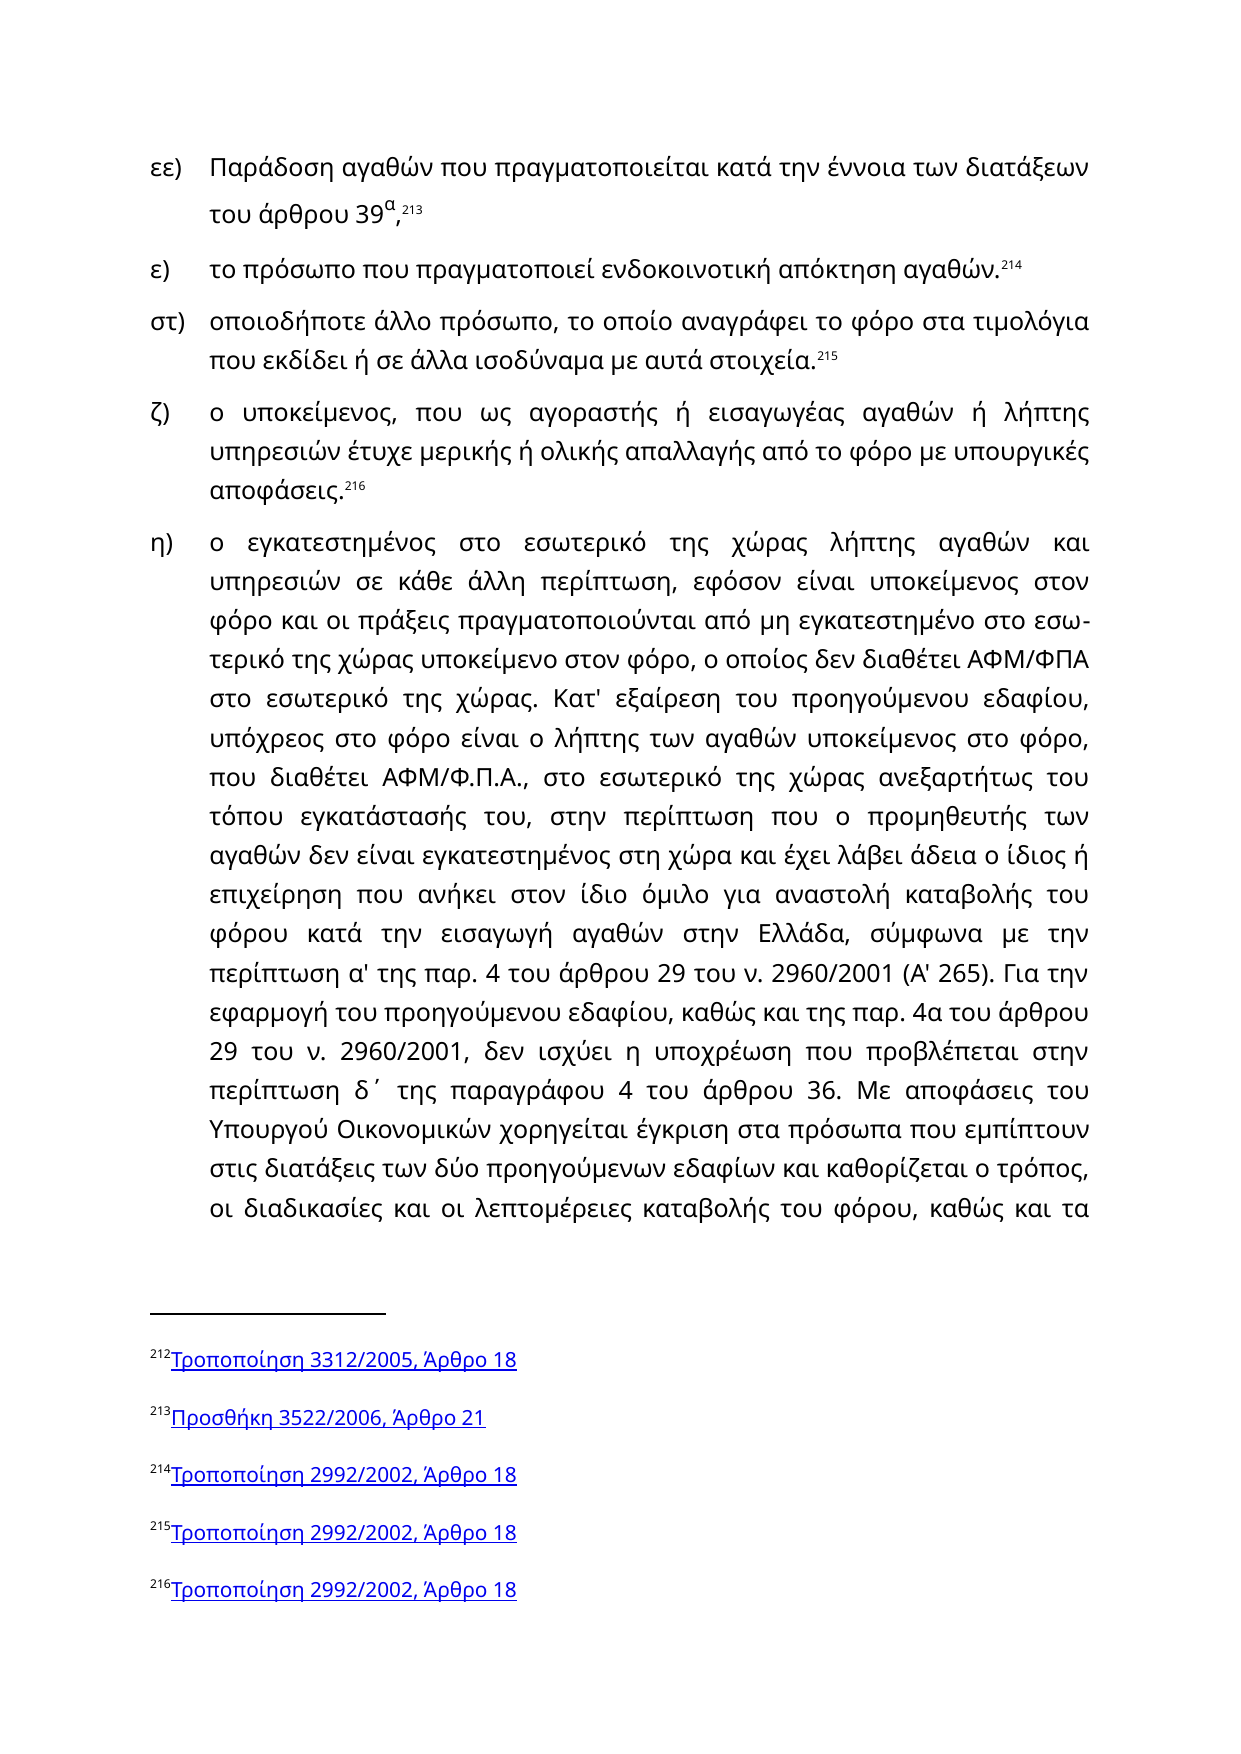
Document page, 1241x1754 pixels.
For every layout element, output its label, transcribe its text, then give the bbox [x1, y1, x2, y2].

text Τροποποίηση 2992/2002, Άρθρο 18 [150, 1460, 1090, 1489]
list ζ) ο υποκείμενος, που ως αγοραστής ή εισαγωγέας αγαθών ή λήπτης υπηρεσιών έτυχε μερικής ή ολικής απαλλαγής από το φόρο με υπουργικές αποφάσεις. [150, 394, 1090, 507]
list στ) οποιοδήποτε άλλο πρόσωπο, το οποίο αναγράφει το φόρο στα τιμολόγια που εκδίδει ή σε άλλα ισοδύναμα με αυτά στοιχεία. [150, 303, 1090, 377]
text Τροποποίηση 2992/2002, Άρθρο 18 [150, 1576, 1090, 1604]
list ε) το πρόσωπο που πραγματοποιεί ενδοκοινοτική απόκτηση αγαθών. [150, 252, 1090, 286]
list εε) Παράδοση αγαθών που πραγματοποιείται κατά την έννοια των διατάξεων του άρθρου 39α, [150, 150, 1090, 233]
list η) ο εγκατεστημένος στο εσωτερικό της χώρας λήπτης αγαθών και υπηρεσιών σε κάθε άλλη περίπτωση, εφόσον είναι υποκείμενος στον φόρο και οι πράξεις πραγματοποιούνται από μη εγκατεστημένο στο εσω­τερικό της χώρας υποκείμενο στον φόρο, ο οποίος δεν διαθέτει ΑΦΜ/ΦΠΑ στο εσωτερικό της χώρας. Κατ' εξαίρεση του προηγούμενου εδαφίου, υπόχρεος στο φόρο είναι ο λήπτης των αγαθών υποκείμενος στο φόρο, που διαθέτει ΑΦΜ/Φ.Π.Α., στο εσωτερικό της χώρας ανεξαρτήτως του τόπου εγκατάστασής του, στην περίπτωση που ο προμηθευτής των αγαθών δεν είναι εγκατεστημένος στη χώρα και έχει λάβει άδεια ο ίδιος ή επιχείρηση που ανήκει στον ίδιο όμιλο για αναστολή καταβολής του φόρου κατά την εισαγωγή αγαθών στην Ελλάδα, σύμφωνα με την περίπτωση α' της παρ. 4 του άρθρου 29 του ν. 2960/2001 (Α' 265). Για την εφαρμογή του προηγούμενου εδαφίου, καθώς και της παρ. 4α του άρθρου 29 του ν. 2960/2001, δεν ισχύει η υποχρέωση που προβλέπεται στην περίπτωση δ΄ της παραγράφου 4 του άρθρου 36. Με αποφάσεις του Υπουργού Οικονομικών χορηγείται έγκριση στα πρόσωπα που εμπίπτουν στις διατάξεις των δύο προηγούμενων εδαφίων και καθορίζεται ο τρόπος, οι διαδικασίες και οι λεπτομέρειες καταβολής του φόρου, καθώς και τα [150, 524, 1090, 1224]
text Προσθήκη 3522/2006, Άρθρο 21 [150, 1403, 1090, 1431]
text Τροποποίηση 2992/2002, Άρθρο 18 [150, 1518, 1090, 1546]
text Τροποποίηση 3312/2005, Άρθρο 18 [150, 1345, 1090, 1373]
